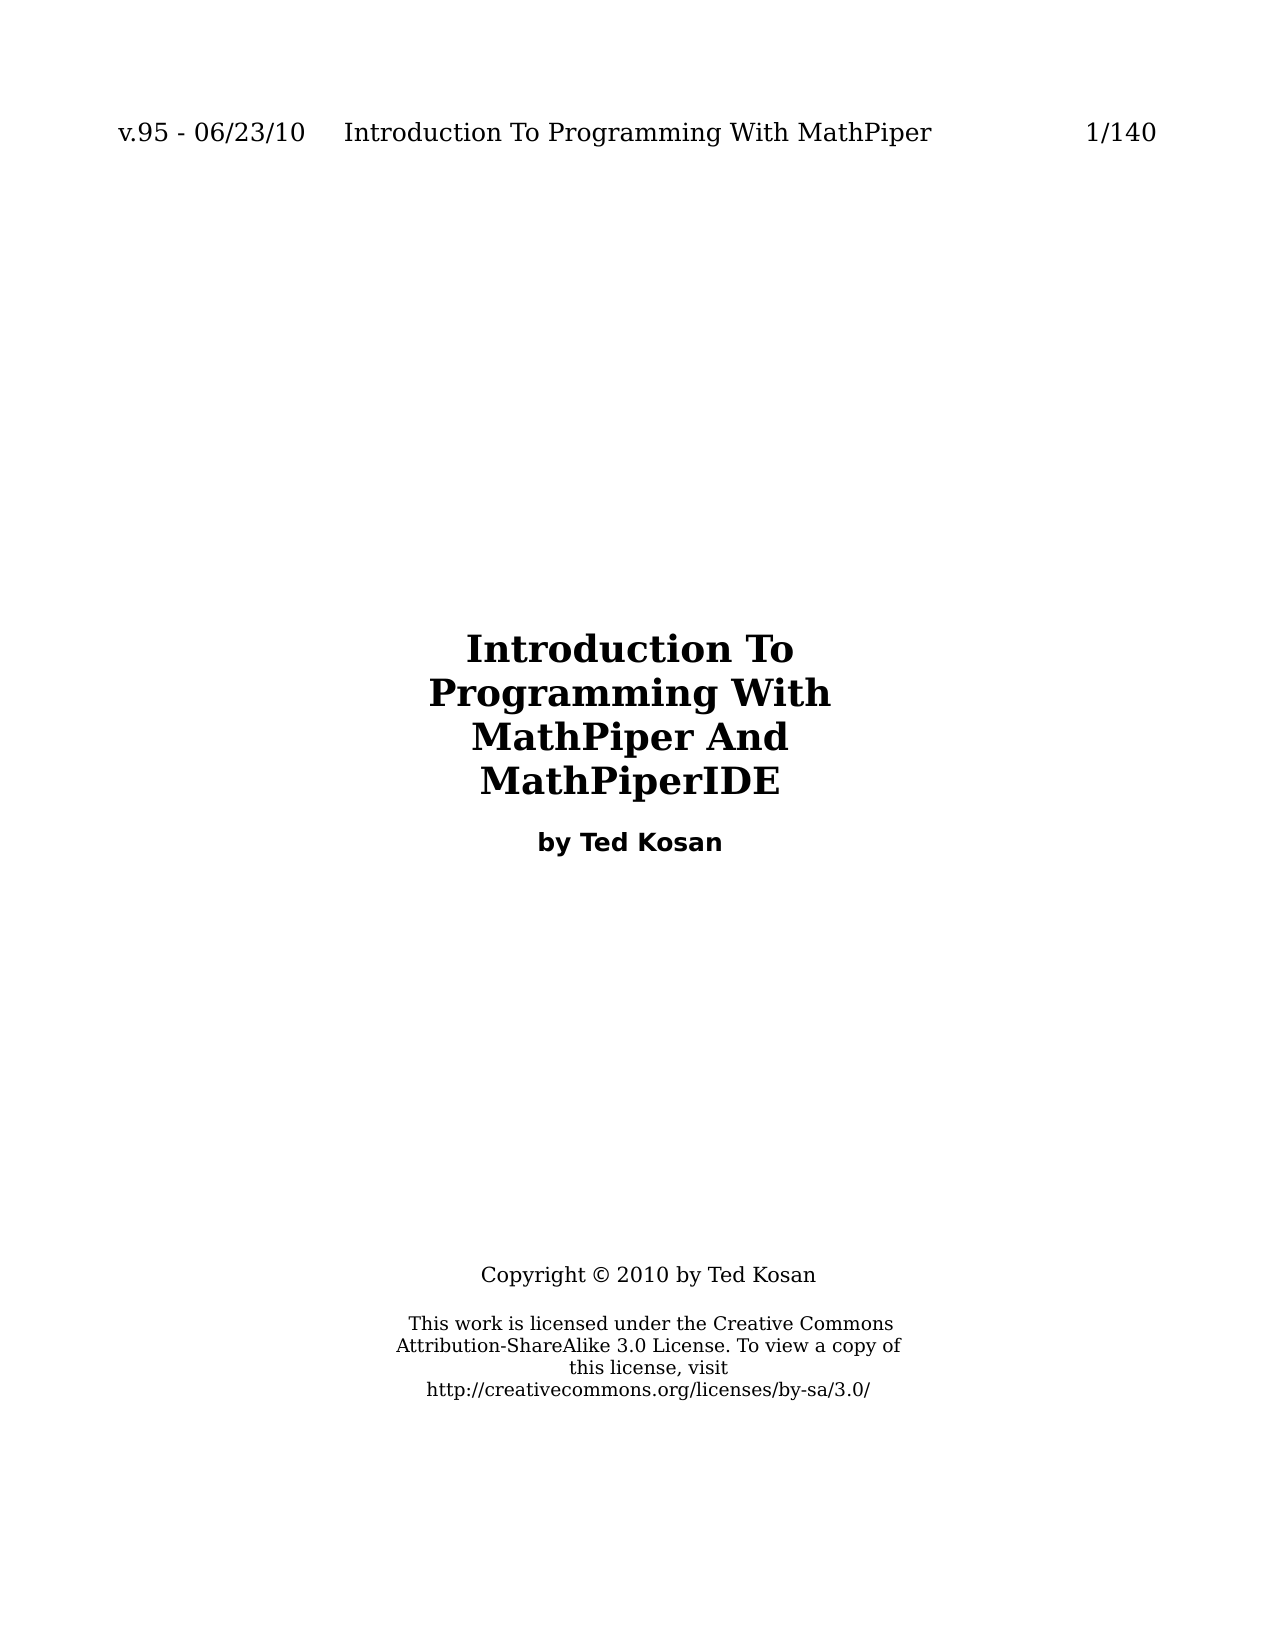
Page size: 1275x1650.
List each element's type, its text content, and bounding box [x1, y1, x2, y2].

text This work is licensed under the Creative Commons Attribution-ShareAlike 3.0 License. To view a copy of this license, visit http://creativecommons.org/licenses/by-sa/3.0/ [382, 1313, 915, 1401]
text Copyright © 2010 by Ted Kosan [382, 1260, 915, 1289]
text Introduction To Programming With MathPiper And MathPiperIDE [427, 627, 832, 803]
text by Ted Kosan [427, 828, 832, 858]
